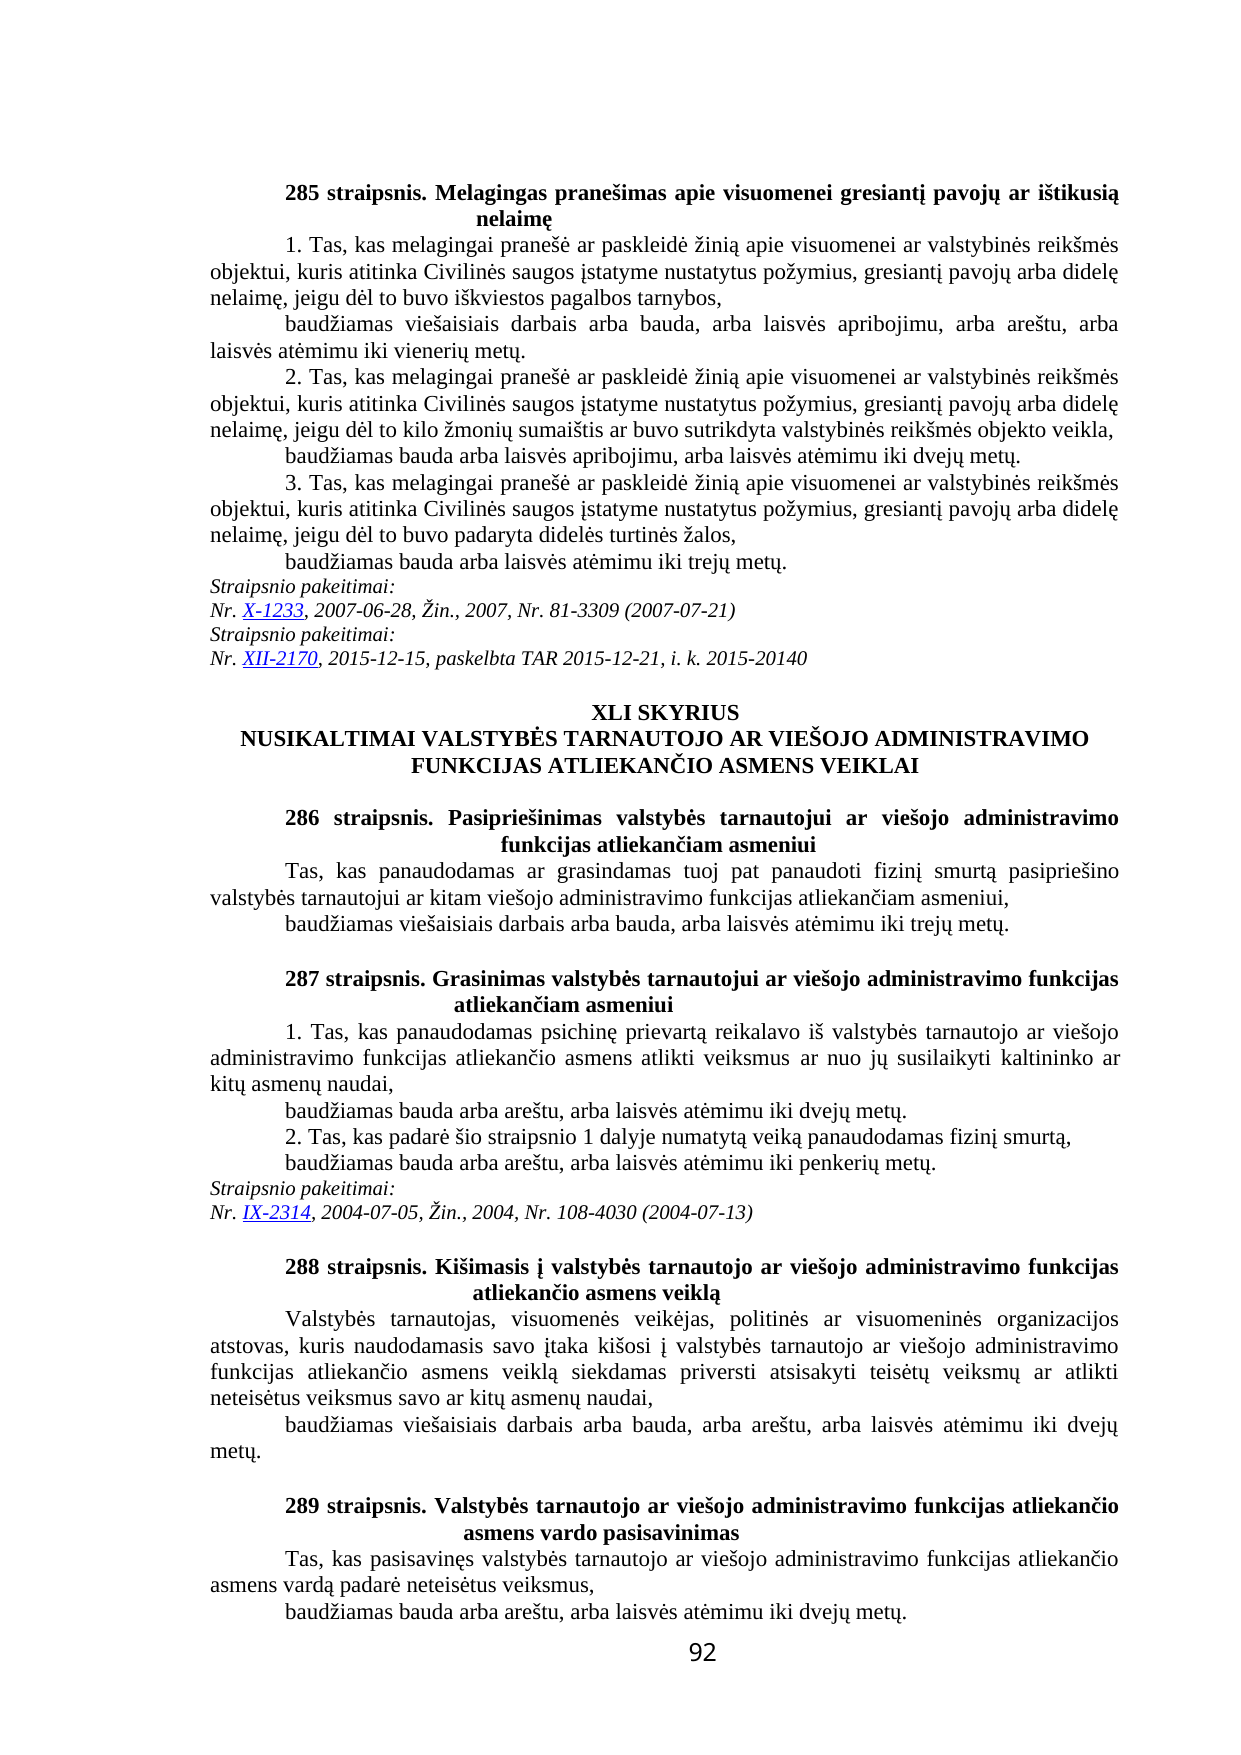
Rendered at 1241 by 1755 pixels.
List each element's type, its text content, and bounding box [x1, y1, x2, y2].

text baudžiamas viešaisiais darbais arba bauda, arba laisvės apribojimu, arba areštu, arba laisvės atėmimu iki vienerių metų. [210, 311, 1120, 363]
text 1. Tas, kas panaudodamas psichinę prievartą reikalavo iš valstybės tarnautojo ar viešojo administravimo funkcijas atliekančio asmens atlikti veiksmus ar nuo jų susilaikyti kaltininko ar kitų asmenų naudai, [210, 1018, 1120, 1097]
text baudžiamas bauda arba areštu, arba laisvės atėmimu iki penkerių metų. [210, 1149, 1120, 1176]
text 287 straipsnis. Grasinimas valstybės tarnautojui ar viešojo administravimo funkcijas atliekančiam asmeniui [285, 965, 1120, 1018]
text baudžiamas viešaisiais darbais arba bauda, arba areštu, arba laisvės atėmimu iki dvejų metų. [210, 1411, 1120, 1463]
text NUSIKALTIMAI VALSTYBĖS TARNAUTOJO AR VIEŠOJO ADMINISTRAVIMO FUNKCIJAS ATLIEKANČIO ASMENS VEIKLAI [210, 725, 1120, 778]
text Straipsnio pakeitimai: [210, 622, 1120, 646]
text 3. Tas, kas melagingai pranešė ar paskleidė žinią apie visuomenei ar valstybinės reikšmės objektui, kuris atitinka Civilinės saugos įstatyme nustatytus požymius, gresiantį pavojų arba didelę nelaimę, jeigu dėl to buvo padaryta didelės turtinės žalos, [210, 469, 1120, 548]
text 2. Tas, kas melagingai pranešė ar paskleidė žinią apie visuomenei ar valstybinės reikšmės objektui, kuris atitinka Civilinės saugos įstatyme nustatytus požymius, gresiantį pavojų arba didelę nelaimę, jeigu dėl to kilo žmonių sumaištis ar buvo sutrikdyta valstybinės reikšmės objekto veikla, [210, 363, 1120, 442]
text Valstybės tarnautojas, visuomenės veikėjas, politinės ar visuomeninės organizacijos atstovas, kuris naudodamasis savo įtaka kišosi į valstybės tarnautojo ar viešojo administravimo funkcijas atliekančio asmens veiklą siekdamas priversti atsisakyti teisėtų veiksmų ar atlikti neteisėtus veiksmus savo ar kitų asmenų naudai, [210, 1305, 1120, 1411]
text 1. Tas, kas melagingai pranešė ar paskleidė žinią apie visuomenei ar valstybinės reikšmės objektui, kuris atitinka Civilinės saugos įstatyme nustatytus požymius, gresiantį pavojų arba didelę nelaimę, jeigu dėl to buvo iškviestos pagalbos tarnybos, [210, 231, 1120, 311]
text 288 straipsnis. Kišimasis į valstybės tarnautojo ar viešojo administravimo funkcijas atliekančio asmens veiklą [285, 1253, 1120, 1305]
text Tas, kas panaudodamas ar grasindamas tuoj pat panaudoti fizinį smurtą pasipriešino valstybės tarnautojui ar kitam viešojo administravimo funkcijas atliekančiam asmeniui, [210, 857, 1120, 910]
text Tas, kas pasisavinęs valstybės tarnautojo ar viešojo administravimo funkcijas atliekančio asmens vardą padarė neteisėtus veiksmus, [210, 1545, 1120, 1598]
text baudžiamas bauda arba laisvės apribojimu, arba laisvės atėmimu iki dvejų metų. [210, 442, 1120, 469]
text Straipsnio pakeitimai: [210, 1176, 1120, 1200]
text baudžiamas bauda arba areštu, arba laisvės atėmimu iki dvejų metų. [210, 1097, 1120, 1123]
text baudžiamas bauda arba laisvės atėmimu iki trejų metų. [210, 548, 1120, 574]
text baudžiamas viešaisiais darbais arba bauda, arba laisvės atėmimu iki trejų metų. [210, 910, 1120, 936]
text Nr. IX-2314, 2004-07-05, Žin., 2004, Nr. 108-4030 (2004-07-13) [210, 1200, 1120, 1224]
text 285 straipsnis. Melagingas pranešimas apie visuomenei gresiantį pavojų ar ištikusią nelaimę [285, 179, 1120, 231]
text 289 straipsnis. Valstybės tarnautojo ar viešojo administravimo funkcijas atliekančio asmens vardo pasisavinimas [285, 1492, 1120, 1545]
text 2. Tas, kas padarė šio straipsnio 1 dalyje numatytą veiką panaudodamas fizinį smurtą, [210, 1123, 1120, 1149]
text Straipsnio pakeitimai: [210, 574, 1120, 598]
text 286 straipsnis. Pasipriešinimas valstybės tarnautojui ar viešojo administravimo funkcijas atliekančiam asmeniui [285, 804, 1120, 857]
text Nr. XII-2170, 2015-12-15, paskelbta TAR 2015-12-21, i. k. 2015-20140 [210, 646, 1120, 670]
text Nr. X-1233, 2007-06-28, Žin., 2007, Nr. 81-3309 (2007-07-21) [210, 598, 1120, 622]
text baudžiamas bauda arba areštu, arba laisvės atėmimu iki dvejų metų. [210, 1598, 1120, 1624]
text XLI SKYRIUS [210, 699, 1120, 725]
